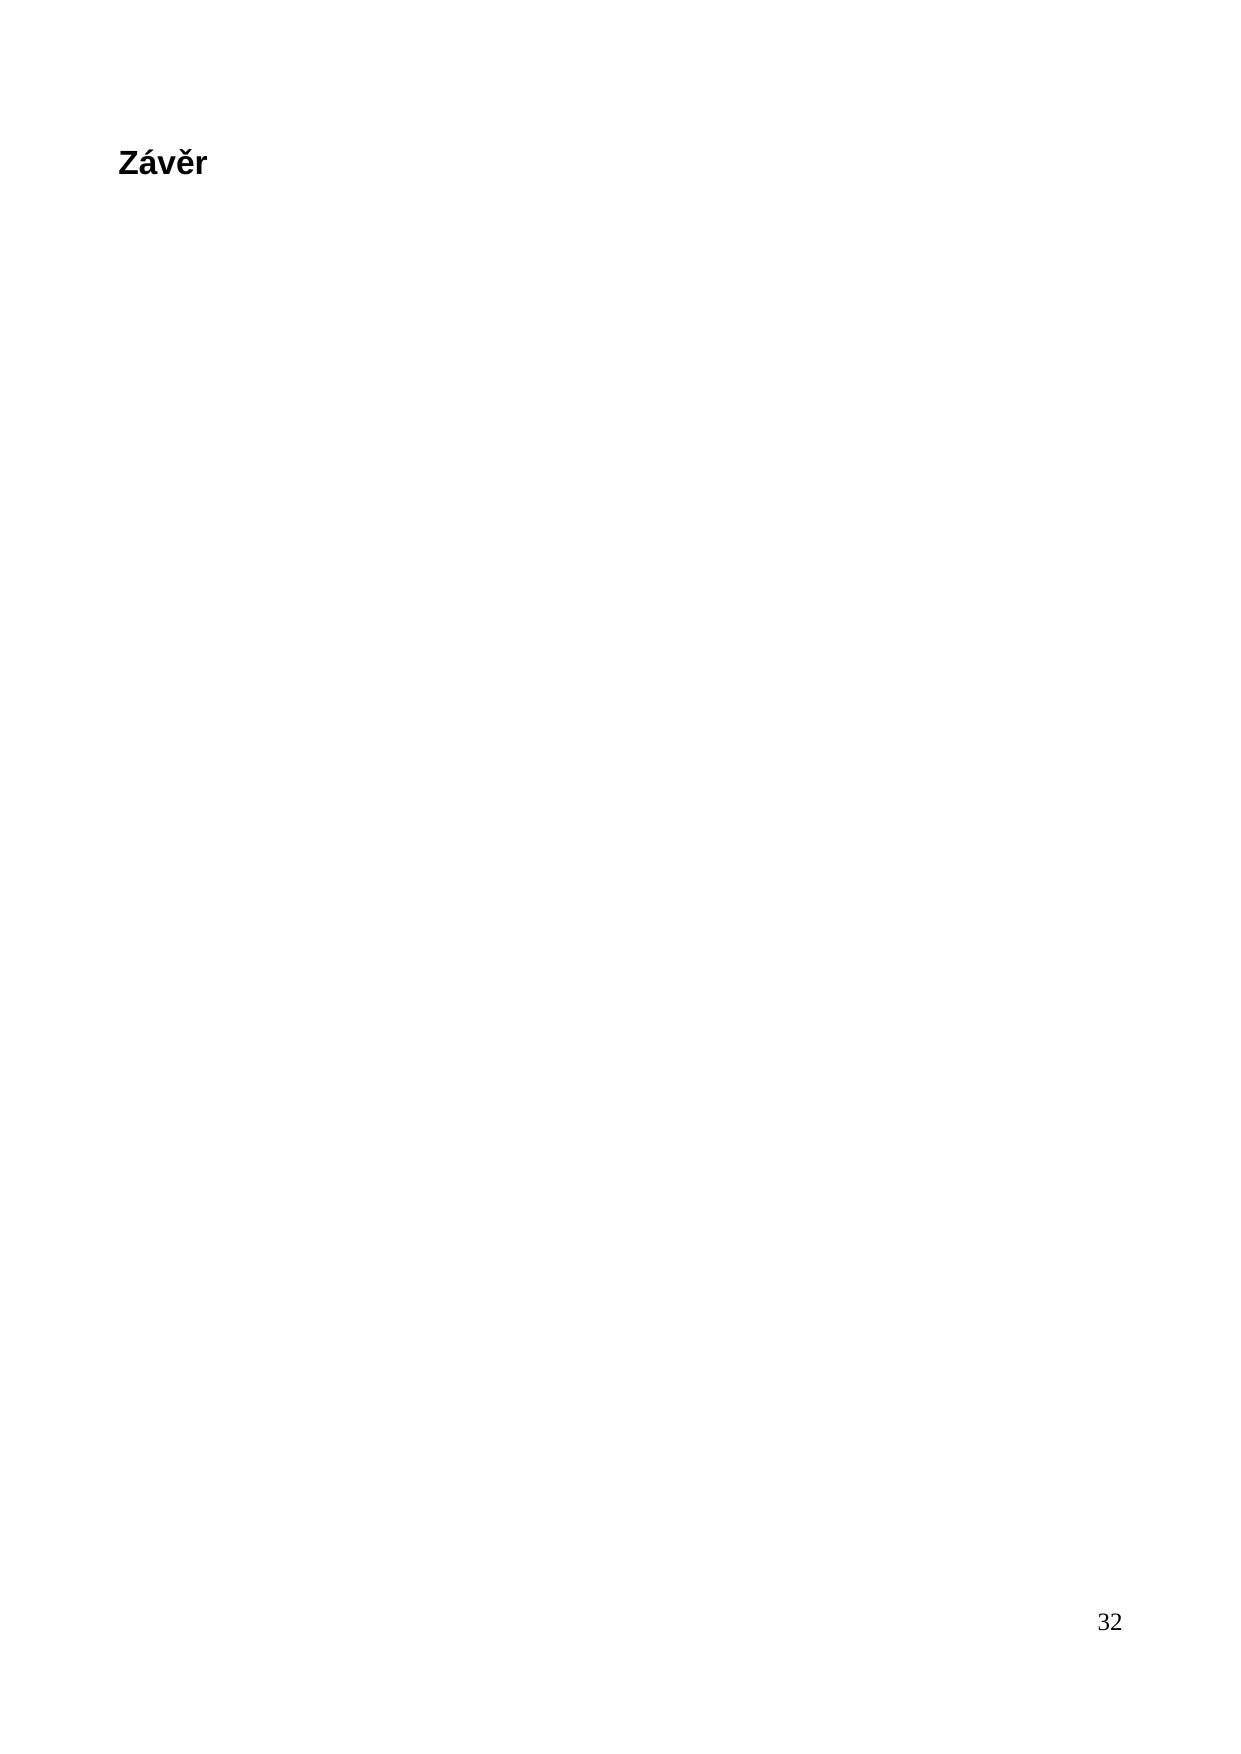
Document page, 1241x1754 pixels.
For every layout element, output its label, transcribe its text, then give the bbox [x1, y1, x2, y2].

subtitle Závěr [118, 143, 1122, 182]
